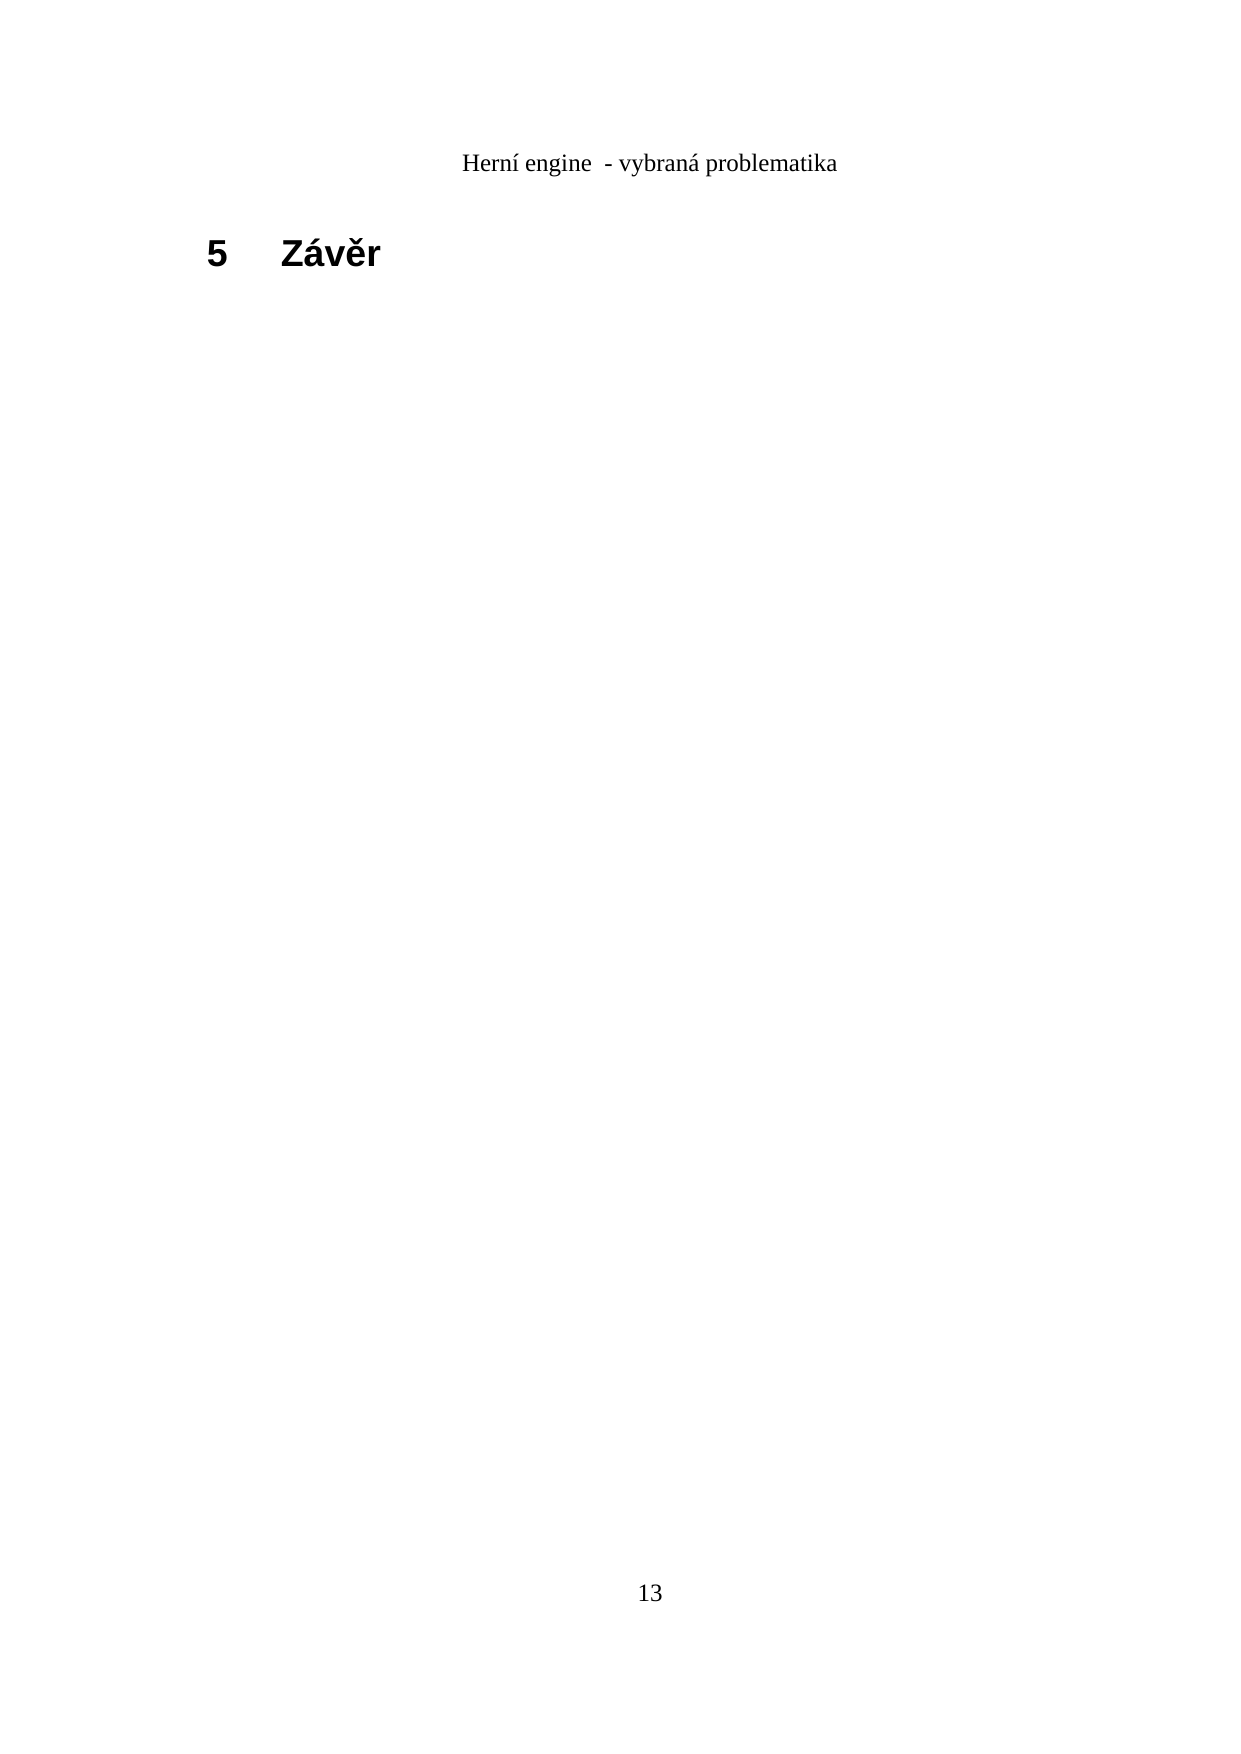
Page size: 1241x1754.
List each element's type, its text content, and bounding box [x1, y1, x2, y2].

subtitle Závěr [207, 232, 1093, 275]
